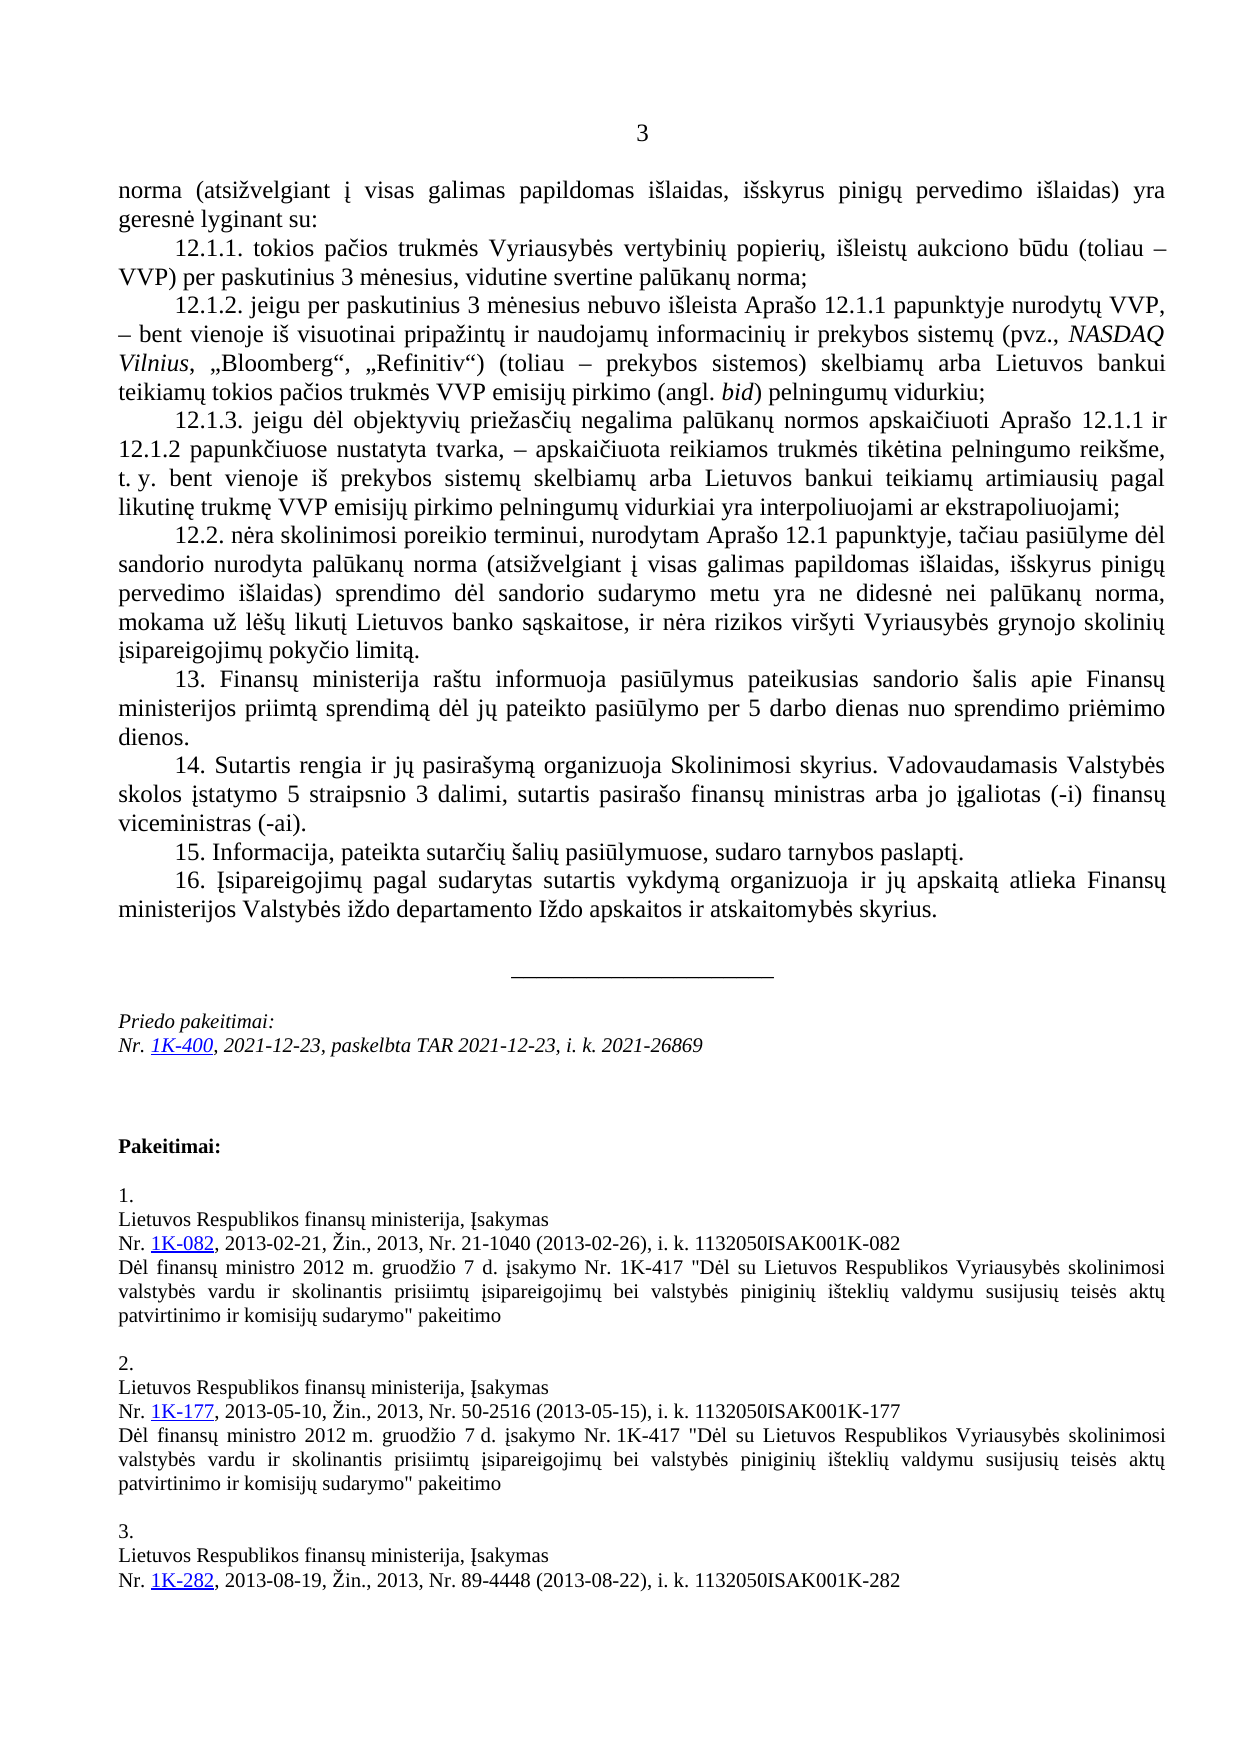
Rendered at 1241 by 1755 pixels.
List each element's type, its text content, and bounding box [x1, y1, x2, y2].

text Dėl finansų ministro 2012 m. gruodžio 7 d. įsakymo Nr. 1K-417 "Dėl su Lietuvos Respublikos Vyriausybės skolinimosi valstybės vardu ir skolinantis prisiimtų įsipareigojimų bei valstybės piniginių išteklių valdymu susijusių teisės aktų patvirtinimo ir komisijų sudarymo" pakeitimo [118, 1255, 1167, 1327]
text 14. Sutartis rengia ir jų pasirašymą organizuoja Skolinimosi skyrius. Vadovaudamasis Valstybės skolos įstatymo 5 straipsnio 3 dalimi, sutartis pasirašo finansų ministras arba jo įgaliotas (-i) finansų viceministras (-ai). [118, 751, 1167, 837]
text Nr. 1K-400, 2021-12-23, paskelbta TAR 2021-12-23, i. k. 2021-26869 [118, 1033, 1167, 1057]
text Dėl finansų ministro 2012 m. gruodžio 7 d. įsakymo Nr. 1K-417 "Dėl su Lietuvos Respublikos Vyriausybės skolinimosi valstybės vardu ir skolinantis prisiimtų įsipareigojimų bei valstybės piniginių išteklių valdymu susijusių teisės aktų patvirtinimo ir komisijų sudarymo" pakeitimo [118, 1423, 1167, 1495]
text 13. Finansų ministerija raštu informuoja pasiūlymus pateikusias sandorio šalis apie Finansų ministerijos priimtą sprendimą dėl jų pateikto pasiūlymo per 5 darbo dienas nuo sprendimo priėmimo dienos. [118, 664, 1167, 751]
text Nr. 1K-282, 2013-08-19, Žin., 2013, Nr. 89-4448 (2013-08-22), i. k. 1132050ISAK001K-282 [118, 1567, 1167, 1592]
text 15. Informacija, pateikta sutarčių šalių pasiūlymuose, sudaro tarnybos paslaptį. [118, 837, 1167, 866]
text 12.1.2. jeigu per paskutinius 3 mėnesius nebuvo išleista Aprašo 12.1.1 papunktyje nurodytų VVP, – bent vienoje iš visuotinai pripažintų ir naudojamų informacinių ir prekybos sistemų (pvz., NASDAQ Vilnius, „Bloomberg“, „Refinitiv“) (toliau – prekybos sistemos) skelbiamų arba Lietuvos bankui teikiamų tokios pačios trukmės VVP emisijų pirkimo (angl. bid) pelningumų vidurkiu; [118, 291, 1167, 406]
text Lietuvos Respublikos finansų ministerija, Įsakymas [118, 1207, 1167, 1231]
text 2. [118, 1351, 1167, 1375]
text Nr. 1K-082, 2013-02-21, Žin., 2013, Nr. 21-1040 (2013-02-26), i. k. 1132050ISAK001K-082 [118, 1231, 1167, 1255]
text 12.1.3. jeigu dėl objektyvių priežasčių negalima palūkanų normos apskaičiuoti Aprašo 12.1.1 ir 12.1.2 papunkčiuose nustatyta tvarka, – apskaičiuota reikiamos trukmės tikėtina pelningumo reikšme, t. y. bent vienoje iš prekybos sistemų skelbiamų arba Lietuvos bankui teikiamų artimiausių pagal likutinę trukmę VVP emisijų pirkimo pelningumų vidurkiai yra interpoliuojami ar ekstrapoliuojami; [118, 406, 1167, 521]
text Nr. 1K-177, 2013-05-10, Žin., 2013, Nr. 50-2516 (2013-05-15), i. k. 1132050ISAK001K-177 [118, 1399, 1167, 1423]
text 12.2. nėra skolinimosi poreikio terminui, nurodytam Aprašo 12.1 papunktyje, tačiau pasiūlyme dėl sandorio nurodyta palūkanų norma (atsižvelgiant į visas galimas papildomas išlaidas, išskyrus pinigų pervedimo išlaidas) sprendimo dėl sandorio sudarymo metu yra ne didesnė nei palūkanų norma, mokama už lėšų likutį Lietuvos banko sąskaitose, ir nėra rizikos viršyti Vyriausybės grynojo skolinių įsipareigojimų pokyčio limitą. [118, 521, 1167, 664]
text 12.1.1. tokios pačios trukmės Vyriausybės vertybinių popierių, išleistų aukciono būdu (toliau – VVP) per paskutinius 3 mėnesius, vidutine svertine palūkanų norma; [118, 233, 1167, 291]
text norma (atsižvelgiant į visas galimas papildomas išlaidas, išskyrus pinigų pervedimo išlaidas) yra geresnė lyginant su: [118, 176, 1167, 233]
text 1. [118, 1182, 1167, 1207]
text Pakeitimai: [118, 1134, 1167, 1158]
text 16. Įsipareigojimų pagal sudarytas sutartis vykdymą organizuoja ir jų apskaitą atlieka Finansų ministerijos Valstybės iždo departamento Iždo apskaitos ir atskaitomybės skyrius. [118, 866, 1167, 923]
text _____________________ [118, 952, 1167, 981]
text Priedo pakeitimai: [118, 1009, 1167, 1033]
text 3. [118, 1519, 1167, 1543]
text Lietuvos Respublikos finansų ministerija, Įsakymas [118, 1543, 1167, 1567]
text Lietuvos Respublikos finansų ministerija, Įsakymas [118, 1375, 1167, 1399]
